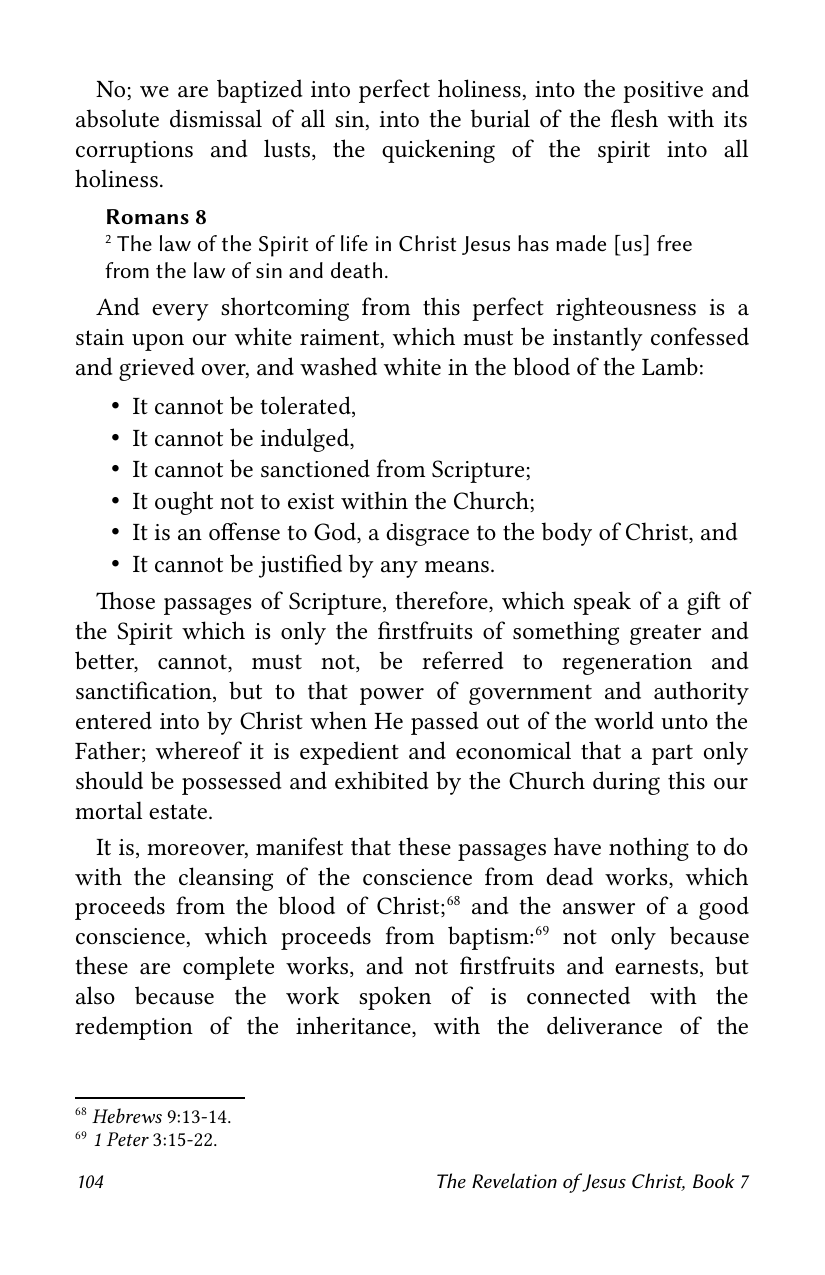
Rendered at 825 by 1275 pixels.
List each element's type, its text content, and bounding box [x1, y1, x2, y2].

text Hebrews 9:13-14. [75, 1104, 750, 1128]
text 2 The law of the Spirit of life in Christ Jesus has made [us] free from the law of sin and death. [105, 231, 720, 284]
text 1 Peter 3:15-22. [75, 1128, 750, 1152]
text No; we are baptized into perfect holiness, into the positive and absolute dismissal of all sin, into the burial of the flesh with its corruptions and lusts, the quickening of the spirit into all holiness. [75, 75, 750, 193]
list It ought not to exist within the Church; [111, 487, 750, 515]
list It cannot be justified by any means. [111, 550, 750, 578]
text Those passages of Scripture, therefore, which speak of a gift of the Spirit which is only the firstfruits of something greater and better, cannot, must not, be referred to regeneration and sanctification, but to that power of government and authority entered into by Christ when He passed out of the world unto the Father; whereof it is expedient and economical that a part only should be possessed and exhibited by the Church during this our mortal estate. [75, 587, 750, 825]
text And every shortcoming from this perfect righteousness is a stain upon our white raiment, which must be instantly confessed and grieved over, and washed white in the blood of the Lamb: [75, 293, 750, 382]
text It is, moreover, manifest that these passages have nothing to do with the cleansing of the conscience from dead works, which proceeds from the blood of Christ; and the answer of a good conscience, which proceeds from baptism: not only because these are complete works, and not firstfruits and earnests, but also because the work spoken of is connected with the redemption of the inheritance, with the deliverance of the [75, 833, 750, 1041]
list It cannot be tolerated, [111, 392, 750, 421]
text Romans 8 [105, 203, 750, 230]
list It is an offense to God, a disgrace to the body of Christ, and [111, 518, 750, 547]
list It cannot be indulged, [111, 424, 750, 452]
list It cannot be sanctioned from Scripture; [111, 455, 750, 484]
